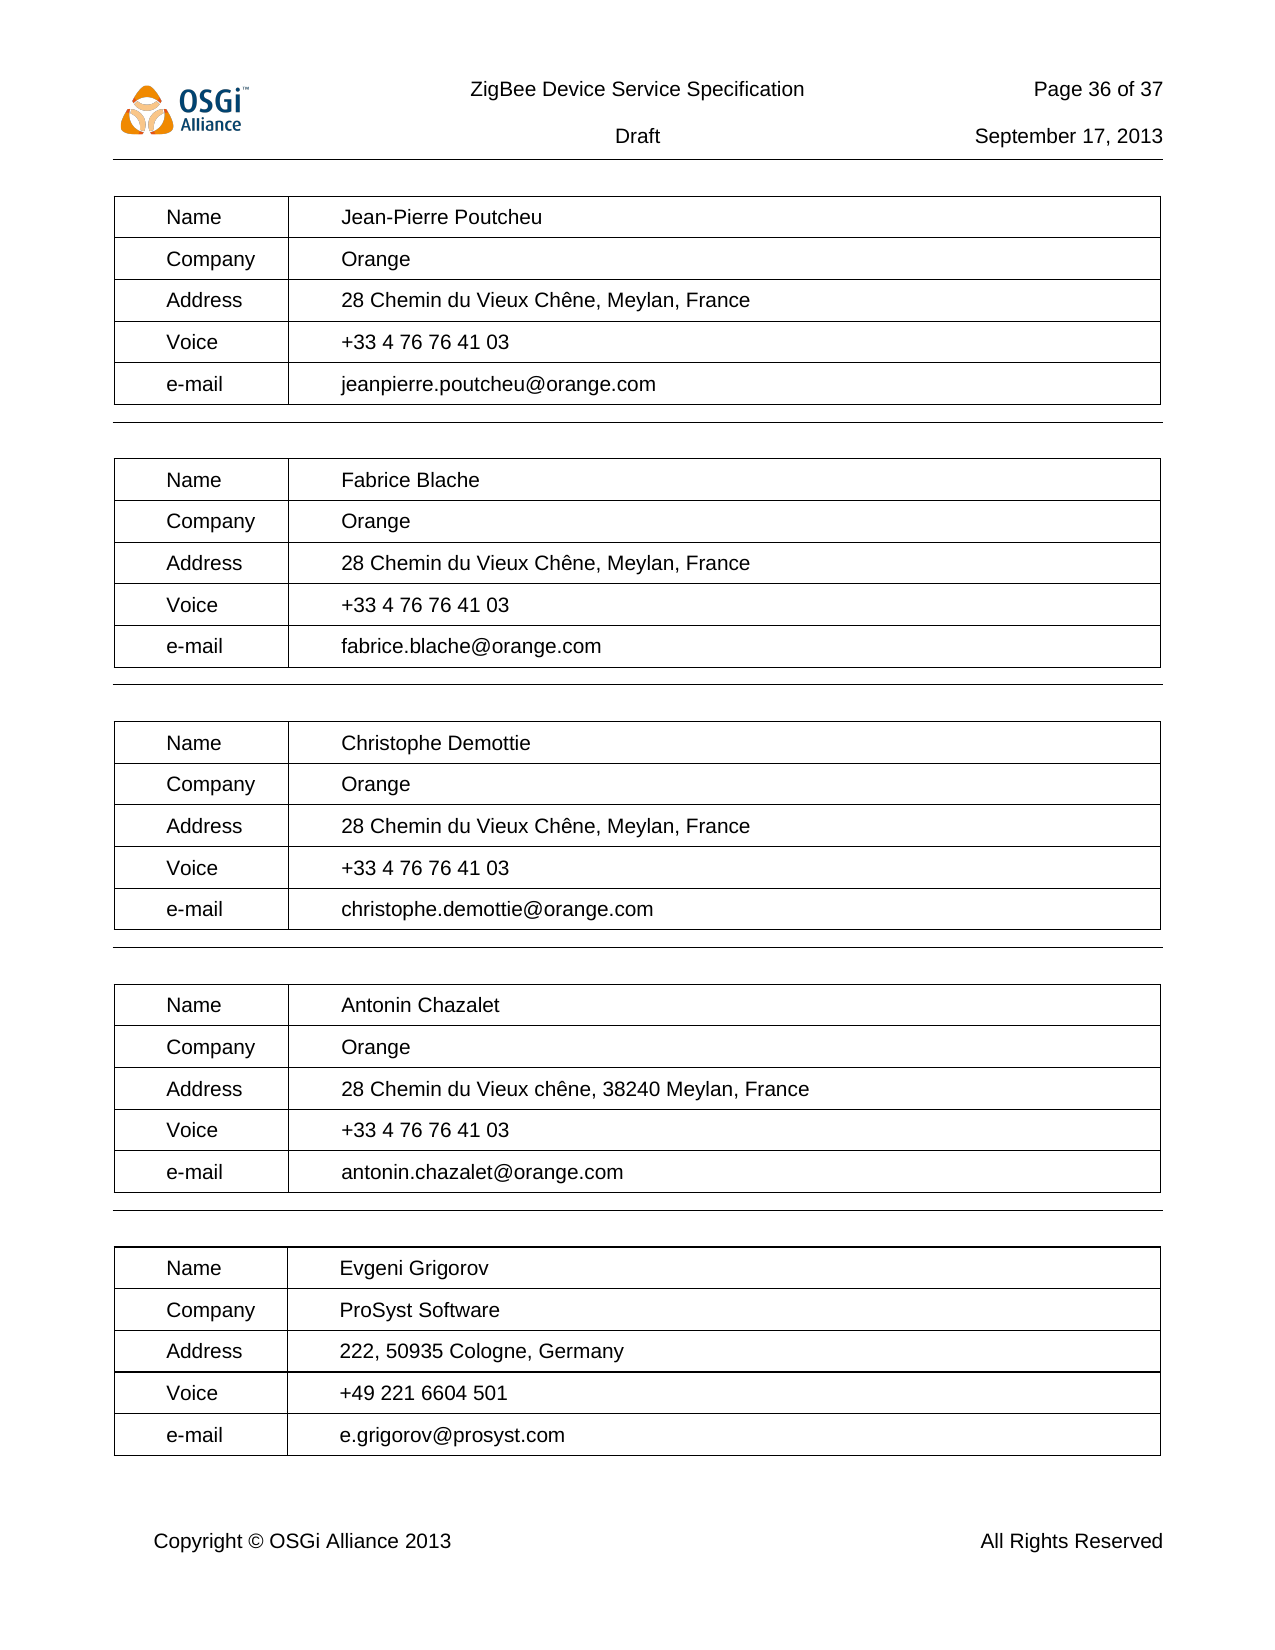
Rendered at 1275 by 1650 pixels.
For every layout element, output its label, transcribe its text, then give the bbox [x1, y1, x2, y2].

table_cell e-mail [115, 1151, 288, 1192]
table_header Christophe Demottie [289, 722, 1160, 763]
table_cell christophe.demottie@orange.com [289, 889, 1160, 929]
table_cell Address [115, 280, 288, 321]
table_cell Orange [289, 501, 1160, 542]
table_cell e-mail [115, 889, 288, 929]
table_cell 28 Chemin du Vieux Chêne, Meylan, France [289, 543, 1160, 583]
table_cell 28 Chemin du Vieux Chêne, Meylan, France [289, 280, 1160, 321]
table_cell Address [115, 1068, 288, 1109]
table_cell 222, 50935 Cologne, Germany [288, 1331, 1160, 1371]
table_cell Company [115, 764, 288, 804]
table_header Name [115, 722, 288, 763]
table_cell 28 Chemin du Vieux Chêne, Meylan, France [289, 805, 1160, 846]
table_cell Voice [115, 1373, 287, 1413]
table_cell +33 4 76 76 41 03 [289, 584, 1160, 625]
table_cell Orange [289, 764, 1160, 804]
table_cell ProSyst Software [288, 1289, 1160, 1330]
table_cell Address [115, 805, 288, 846]
table_cell e-mail [115, 1414, 287, 1455]
table_cell Voice [115, 1110, 288, 1150]
table_header Fabrice Blache [289, 459, 1160, 500]
table_header Name [115, 985, 288, 1025]
table_cell antonin.chazalet@orange.com [289, 1151, 1160, 1192]
table_cell Address [115, 1331, 287, 1371]
table_cell e-mail [115, 626, 288, 667]
table_cell +33 4 76 76 41 03 [289, 322, 1160, 362]
table_header Jean-Pierre Poutcheu [289, 197, 1160, 237]
table_cell Address [115, 543, 288, 583]
table_header Name [115, 1248, 287, 1288]
table_cell Company [115, 501, 288, 542]
table_cell Orange [289, 238, 1160, 279]
table_cell +33 4 76 76 41 03 [289, 847, 1160, 888]
table_cell Company [115, 1289, 287, 1330]
picture [113, 78, 257, 142]
table_header Name [115, 459, 288, 500]
table_cell +33 4 76 76 41 03 [289, 1110, 1160, 1150]
table_cell 28 Chemin du Vieux chêne, 38240 Meylan, France [289, 1068, 1160, 1109]
table_cell Voice [115, 322, 288, 362]
table_cell jeanpierre.poutcheu@orange.com [289, 363, 1160, 404]
table_header Evgeni Grigorov [288, 1248, 1160, 1288]
table_cell e.grigorov@prosyst.com [288, 1414, 1160, 1455]
table_cell +49 221 6604 501 [288, 1373, 1160, 1413]
table_cell Orange [289, 1026, 1160, 1067]
table_cell fabrice.blache@orange.com [289, 626, 1160, 667]
table_cell Voice [115, 584, 288, 625]
table_header Antonin Chazalet [289, 985, 1160, 1025]
table_cell e-mail [115, 363, 288, 404]
table_cell Company [115, 1026, 288, 1067]
table_cell Voice [115, 847, 288, 888]
table_cell Company [115, 238, 288, 279]
table_header Name [115, 197, 288, 237]
